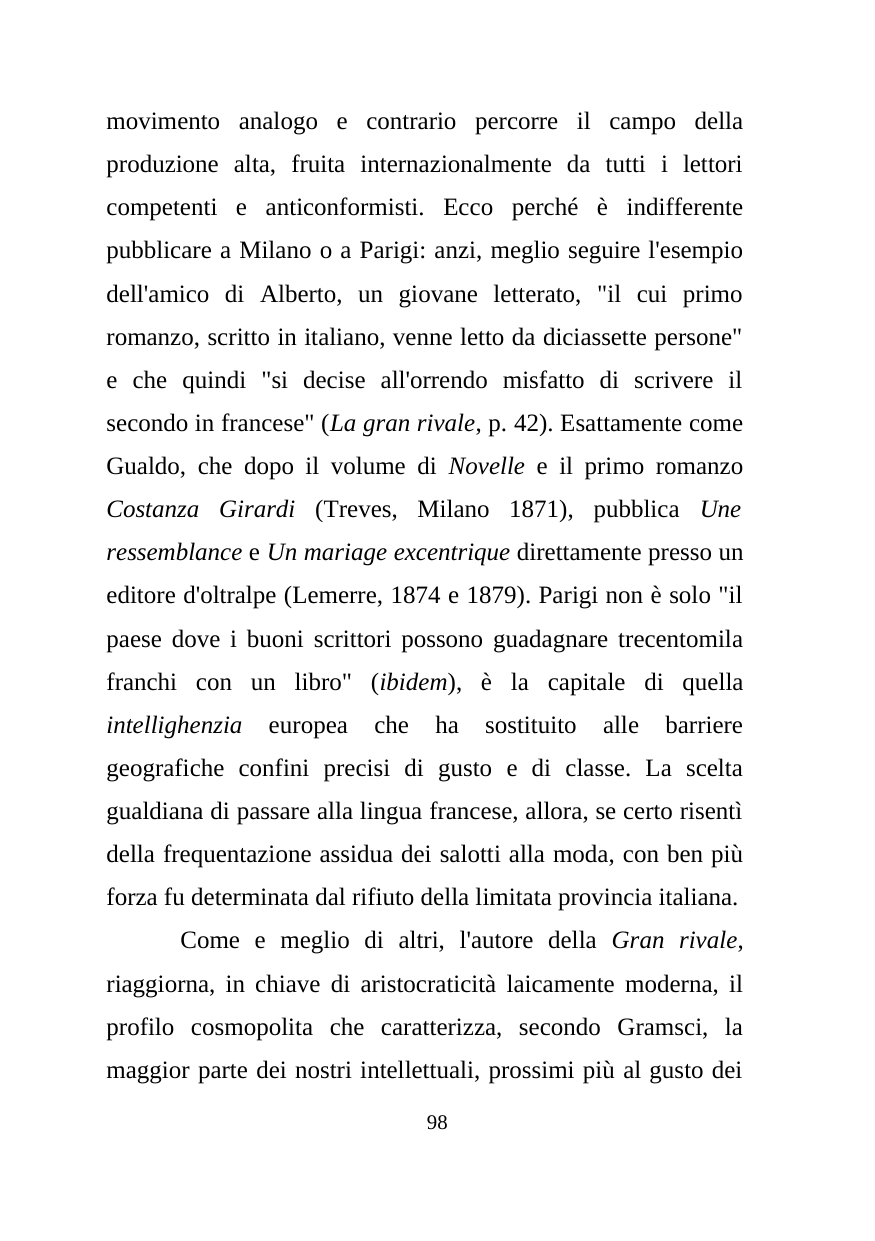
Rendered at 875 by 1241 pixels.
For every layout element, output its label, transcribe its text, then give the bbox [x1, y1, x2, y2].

text Come e meglio di altri, l'autore della Gran rivale, riaggiorna, in chiave di aristocraticità laicamente moderna, il profilo cosmopolita che caratterizza, secondo Gramsci, la maggior parte dei nostri intellettuali, prossimi più al gusto dei [106, 926, 743, 1084]
text movimento analogo e contrario percorre il campo della produzione alta, fruita internazionalmente da tutti i lettori competenti e anticonformisti. Ecco perché è indifferente pubblicare a Milano o a Parigi: anzi, meglio seguire l'esempio dell'amico di Alberto, un giovane letterato, "il cui primo romanzo, scritto in italiano, venne letto da diciassette persone" e che quindi "si decise all'orrendo misfatto di scrivere il secondo in francese" (La gran rivale, p. 42). Esattamente come Gualdo, che dopo il volume di Novelle e il primo romanzo Costanza Girardi (Treves, Milano 1871), pubblica Une ressemblance e Un mariage excentrique direttamente presso un editore d'oltralpe (Lemerre, 1874 e 1879). Parigi non è solo "il paese dove i buoni scrittori possono guadagnare trecentomila franchi con un libro" (ibidem), è la capitale di quella intellighenzia europea che ha sostituito alle barriere geografiche confini precisi di gusto e di classe. La scelta gualdiana di passare alla lingua francese, allora, se certo risentì della frequentazione assidua dei salotti alla moda, con ben più forza fu determinata dal rifiuto della limitata provincia italiana. [106, 106, 743, 911]
